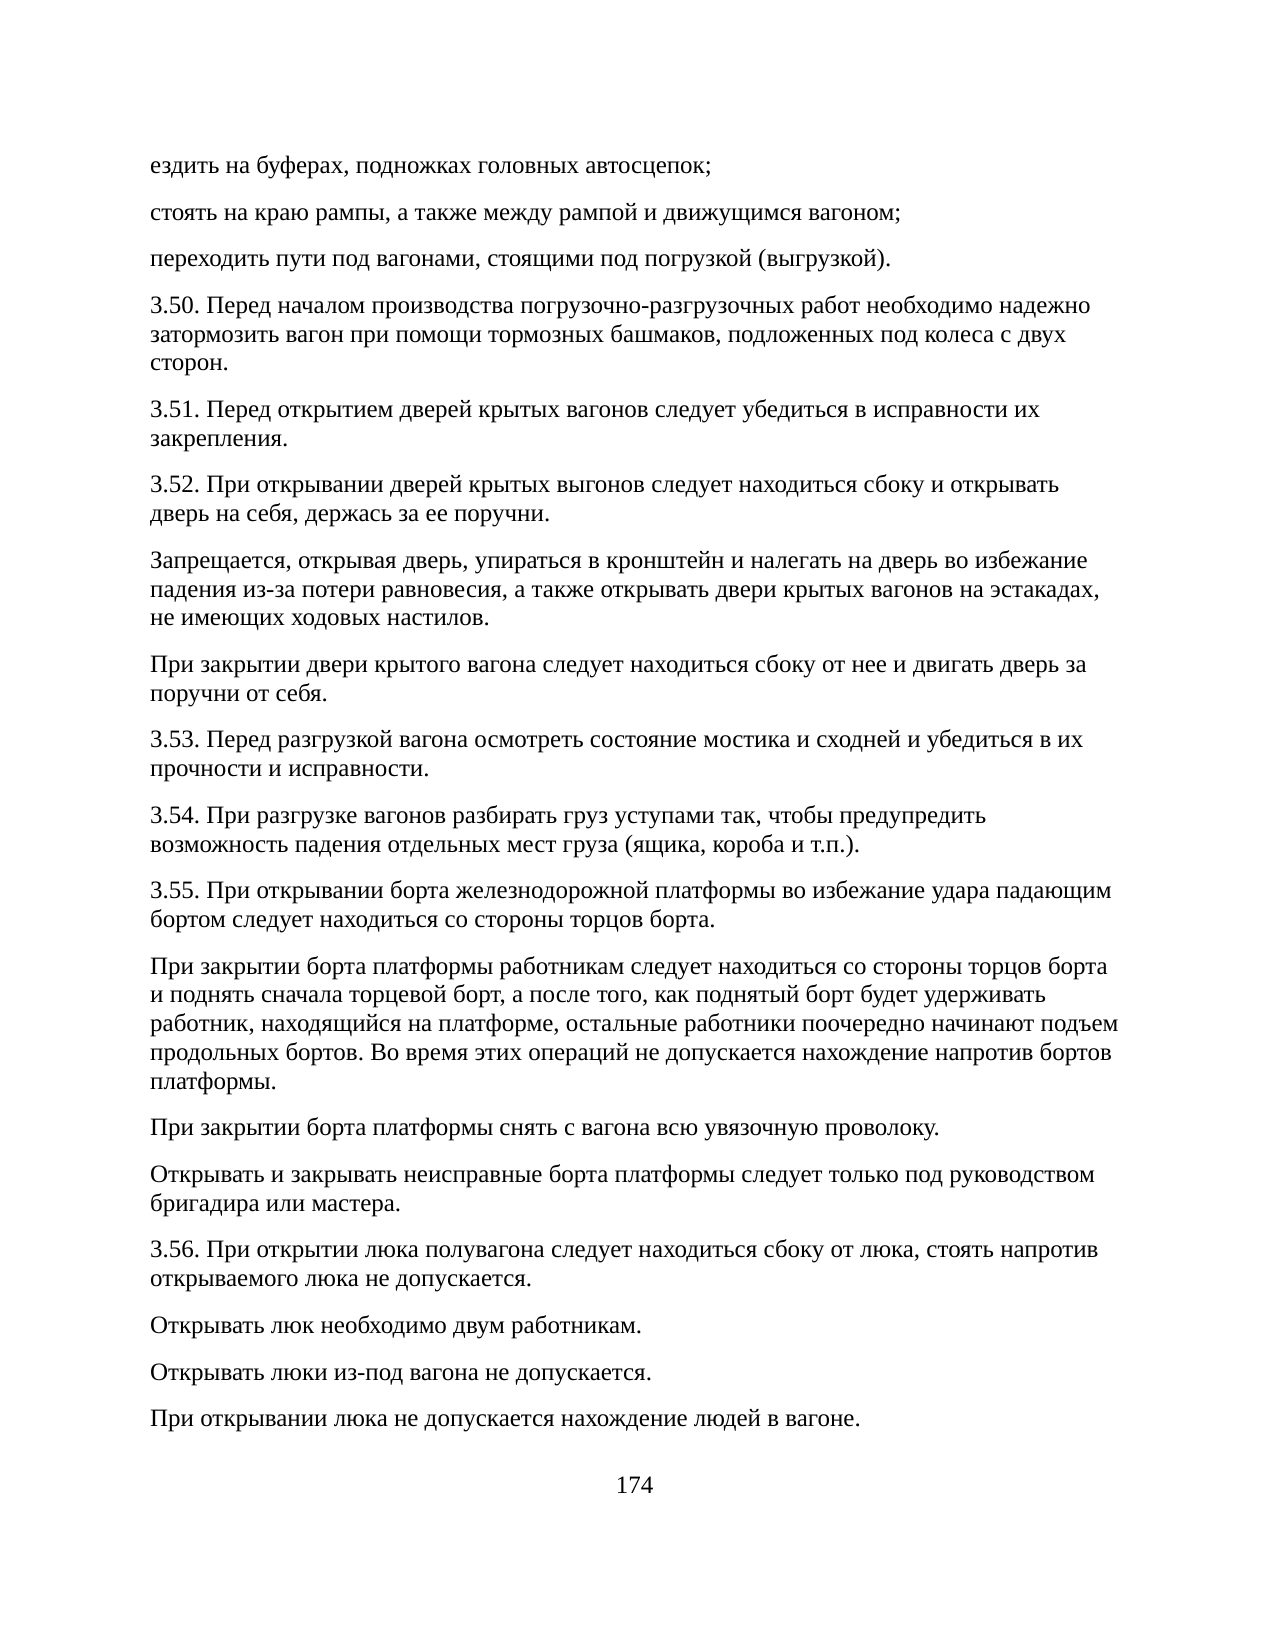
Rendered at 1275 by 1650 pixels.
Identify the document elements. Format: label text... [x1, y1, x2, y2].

text 3.54. При разгрузке вагонов разбирать груз уступами так, чтобы предупредить возможность падения отдельных мест груза (ящика, короба и т.п.). [150, 800, 1125, 857]
text 3.53. Перед разгрузкой вагона осмотреть состояние мостика и сходней и убедиться в их прочности и исправности. [150, 724, 1125, 782]
text 3.50. Перед началом производства погрузочно-разгрузочных работ необходимо надежно затормозить вагон при помощи тормозных башмаков, подложенных под колеса с двух сторон. [150, 290, 1125, 376]
text стоять на краю рампы, а также между рампой и движущимся вагоном; [150, 197, 1125, 225]
text При закрытии двери крытого вагона следует находиться сбоку от нее и двигать дверь за поручни от себя. [150, 649, 1125, 707]
text Запрещается, открывая дверь, упираться в кронштейн и налегать на дверь во избежание падения из-за потери равновесия, а также открывать двери крытых вагонов на эстакадах, не имеющих ходовых настилов. [150, 545, 1125, 631]
text 3.56. При открытии люка полувагона следует находиться сбоку от люка, стоять напротив открываемого люка не допускается. [150, 1234, 1125, 1292]
text При открывании люка не допускается нахождение людей в вагоне. [150, 1403, 1125, 1432]
text При закрытии борта платформы работникам следует находиться со стороны торцов борта и поднять сначала торцевой борт, а после того, как поднятый борт будет удерживать работник, находящийся на платформе, остальные работники поочередно начинают подъем продольных бортов. Во время этих операций не допускается нахождение напротив бортов платформы. [150, 951, 1125, 1094]
text ездить на буферах, подножках головных автосцепок; [150, 150, 1125, 179]
text 3.51. Перед открытием дверей крытых вагонов следует убедиться в исправности их закрепления. [150, 394, 1125, 452]
text Открывать и закрывать неисправные борта платформы следует только под руководством бригадира или мастера. [150, 1159, 1125, 1217]
text Открывать люки из-под вагона не допускается. [150, 1357, 1125, 1385]
text переходить пути под вагонами, стоящими под погрузкой (выгрузкой). [150, 243, 1125, 272]
text Открывать люк необходимо двум работникам. [150, 1310, 1125, 1339]
text При закрытии борта платформы снять с вагона всю увязочную проволоку. [150, 1112, 1125, 1141]
text 3.55. При открывании борта железнодорожной платформы во избежание удара падающим бортом следует находиться со стороны торцов борта. [150, 875, 1125, 933]
text 3.52. При открывании дверей крытых выгонов следует находиться сбоку и открывать дверь на себя, держась за ее поручни. [150, 469, 1125, 527]
